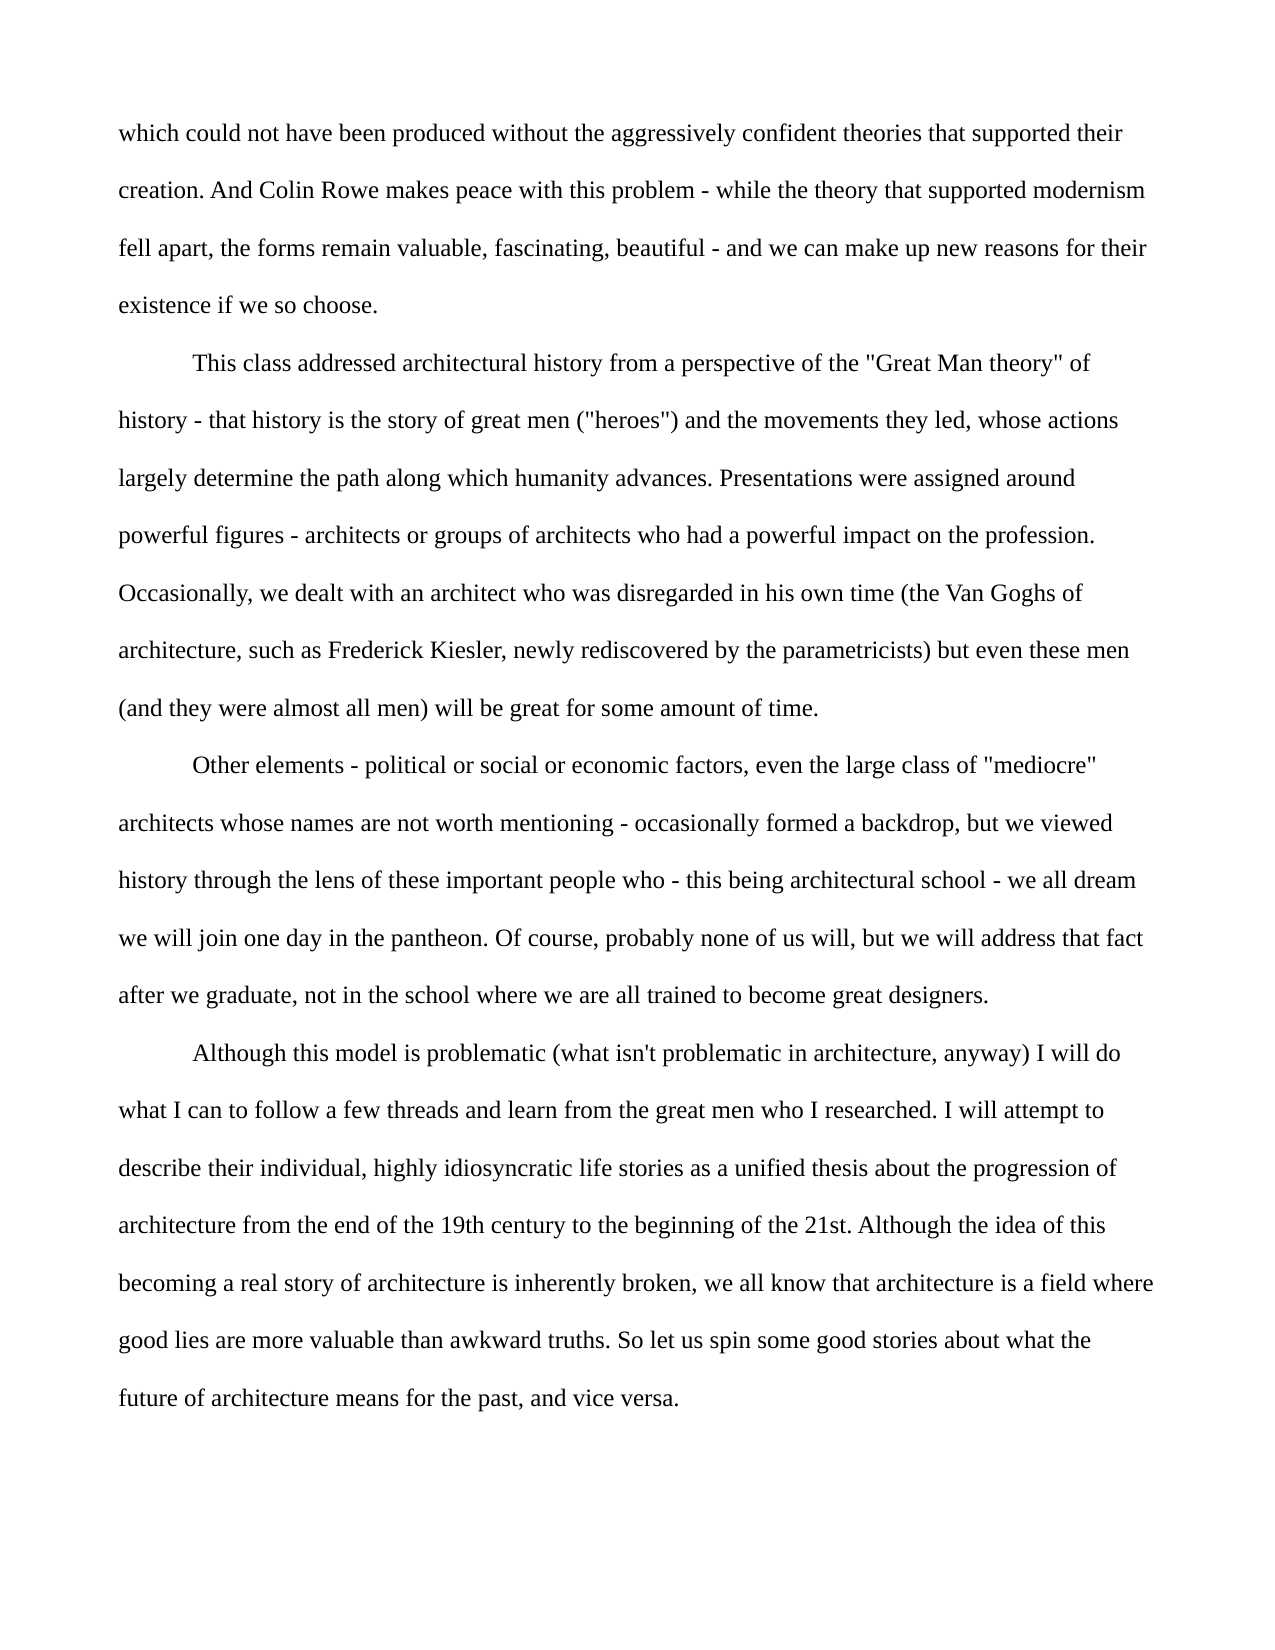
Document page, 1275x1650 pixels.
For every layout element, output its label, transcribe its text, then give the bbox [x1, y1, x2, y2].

text which could not have been produced without the aggressively confident theories that supported their creation. And Colin Rowe makes peace with this problem - while the theory that supported modernism fell apart, the forms remain valuable, fascinating, beautiful - and we can make up new reasons for their existence if we so choose. [118, 118, 1157, 319]
text Other elements - political or social or economic factors, even the large class of "mediocre" architects whose names are not worth mentioning - occasionally formed a backdrop, but we viewed history through the lens of these important people who - this being architectural school - we all dream we will join one day in the pantheon. Of course, probably none of us will, but we will address that fact after we graduate, not in the school where we are all trained to become great designers. [118, 751, 1157, 1009]
text This class addressed architectural history from a perspective of the "Great Man theory" of history - that history is the story of great men ("heroes") and the movements they led, whose actions largely determine the path along which humanity advances. Presentations were assigned around powerful figures - architects or groups of architects who had a powerful impact on the profession. Occasionally, we dealt with an architect who was disregarded in his own time (the Van Goghs of architecture, such as Frederick Kiesler, newly rediscovered by the parametricists) but even these men (and they were almost all men) will be great for some amount of time. [118, 348, 1157, 722]
text Although this model is problematic (what isn't problematic in architecture, anyway) I will do what I can to follow a few threads and learn from the great men who I researched. I will attempt to describe their individual, highly idiosyncratic life stories as a unified thesis about the progression of architecture from the end of the 19th century to the beginning of the 21st. Although the idea of this becoming a real story of architecture is inherently broken, we all know that architecture is a field where good lies are more valuable than awkward truths. So let us spin some good stories about what the future of architecture means for the past, and vice versa. [118, 1038, 1157, 1412]
